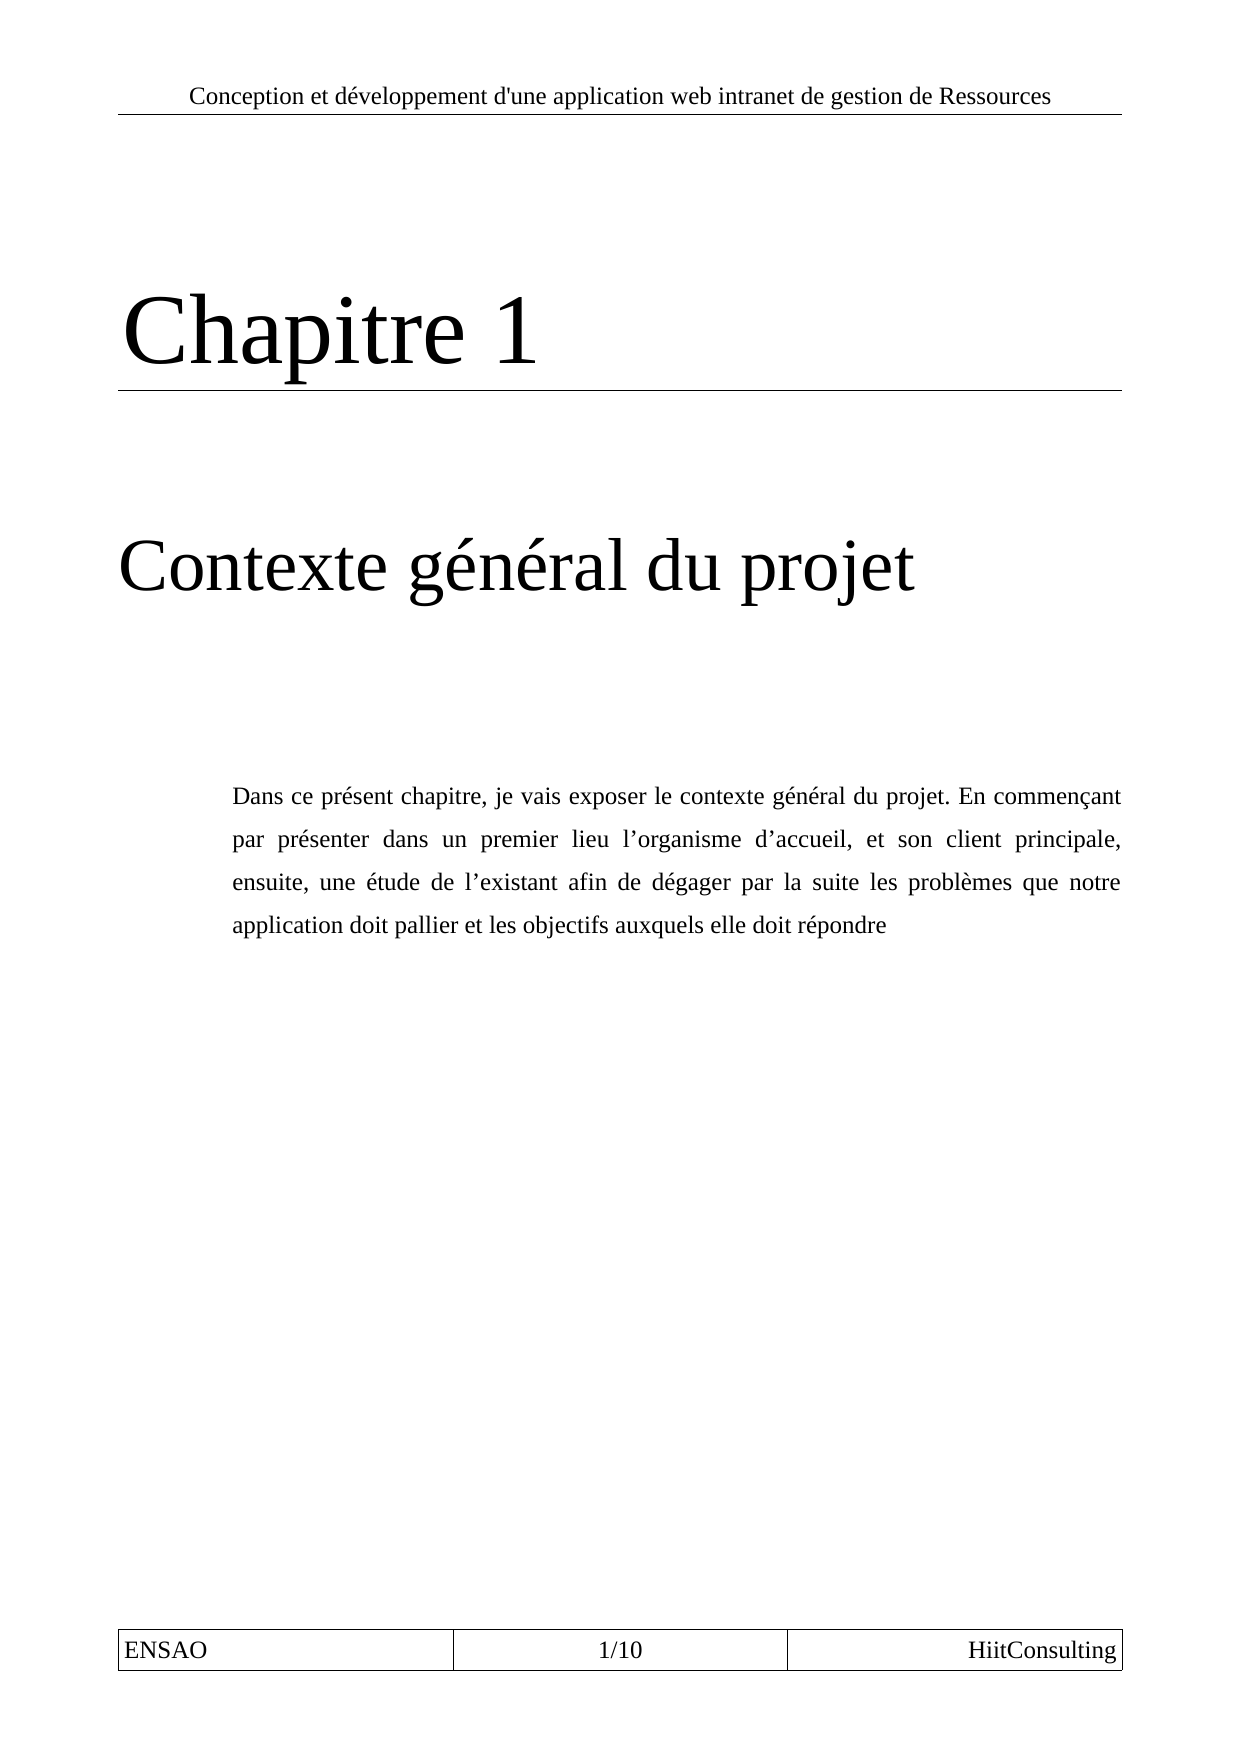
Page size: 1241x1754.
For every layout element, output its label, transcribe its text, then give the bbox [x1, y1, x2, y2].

text Contexte général du projet [118, 520, 1122, 607]
text Dans ce présent chapitre, je vais exposer le contexte général du projet. En commençant par présenter dans un premier lieu l’organisme d’accueil, et son client principale, ensuite, une étude de l’existant afin de dégager par la suite les problèmes que notre application doit pallier et les objectifs auxquels elle doit répondre [232, 781, 1122, 939]
text Chapitre 1 [118, 266, 1122, 390]
